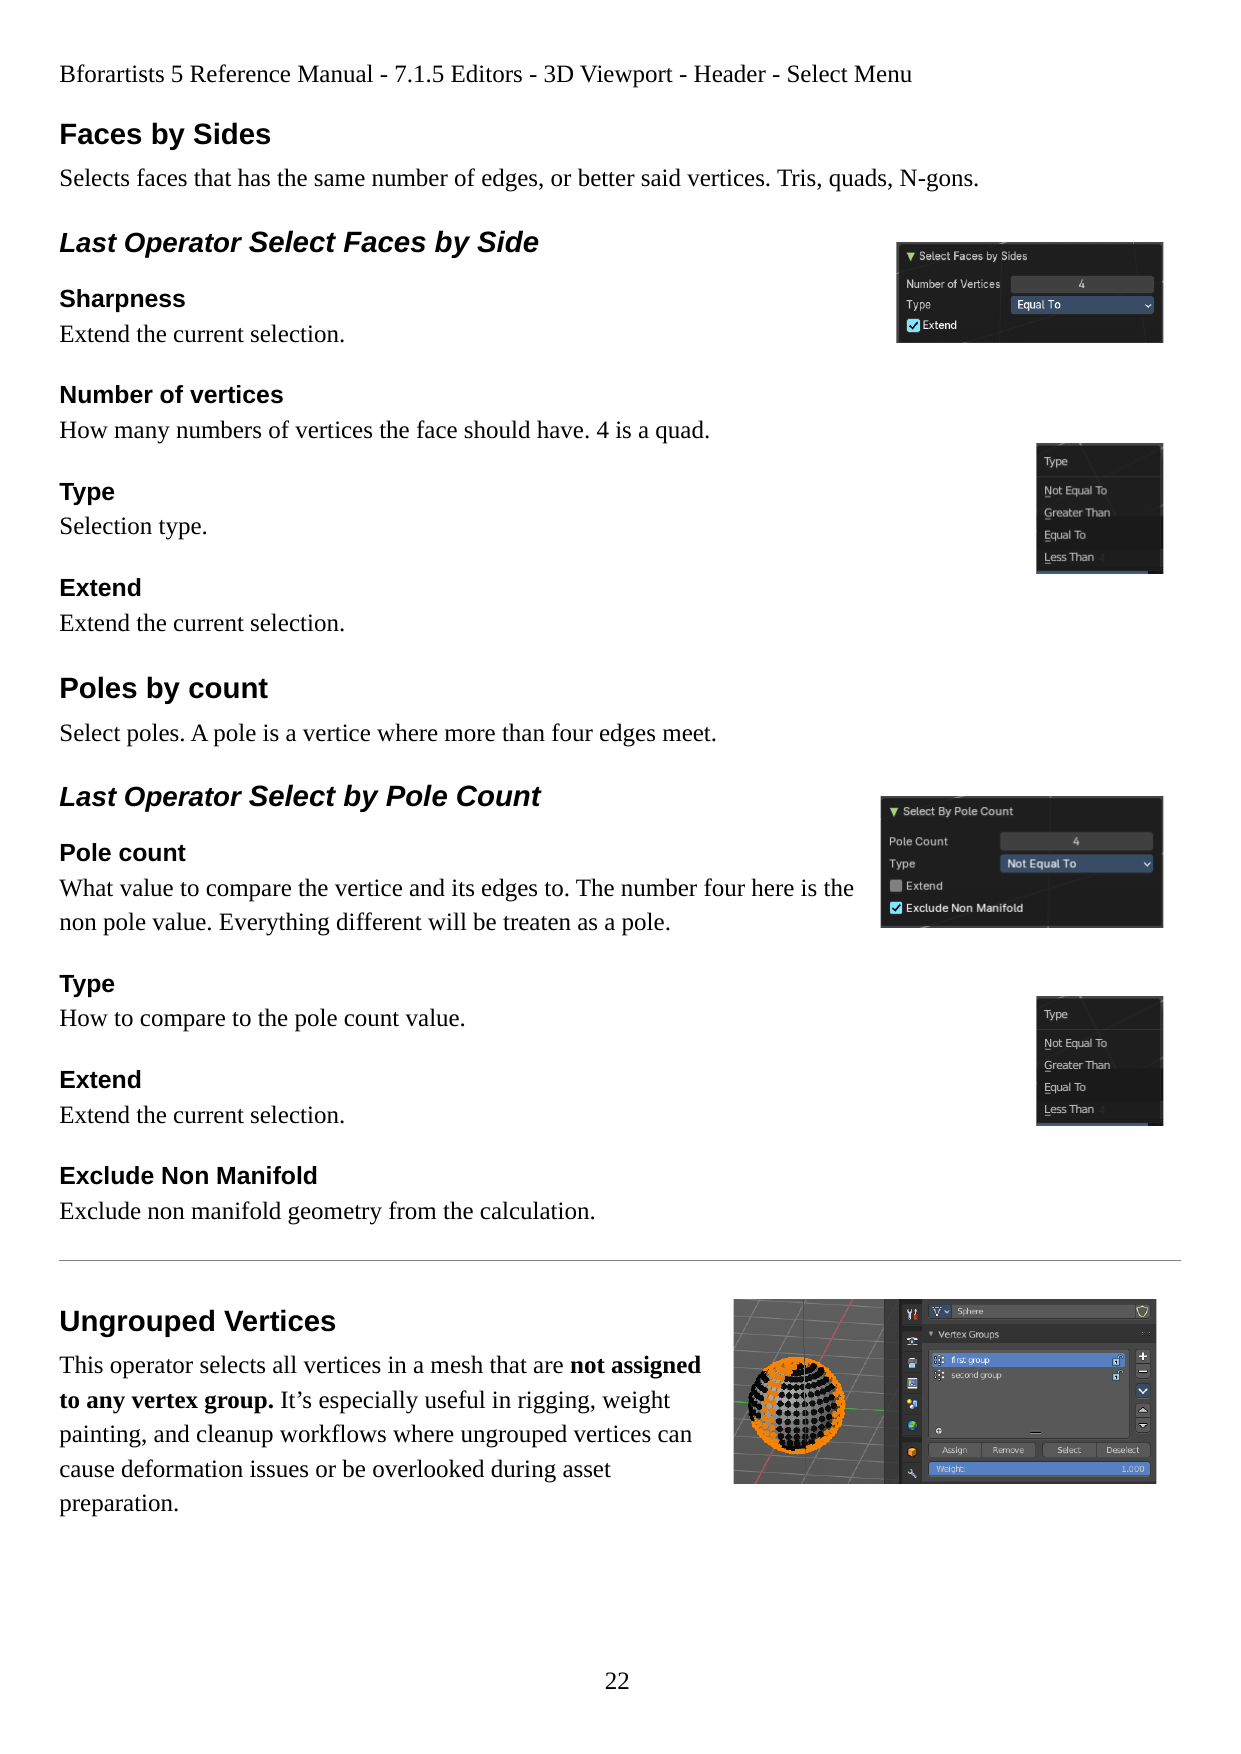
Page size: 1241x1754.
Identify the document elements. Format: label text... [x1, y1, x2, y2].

subtitle Faces by Sides [59, 117, 1181, 151]
subtitle Pole count [59, 838, 880, 866]
text Select poles. A pole is a vertice where more than four edges meet. [59, 718, 1181, 746]
subtitle [1157, 1304, 1181, 1338]
text Selects faces that has the same number of edges, or better said vertices. Tris, quads, N-gons. [59, 163, 1181, 192]
subtitle Number of vertices [59, 380, 1181, 409]
subtitle Last Operator Select by Pole Count [59, 779, 1181, 813]
subtitle Extend [59, 1065, 1036, 1094]
subtitle [1164, 1065, 1181, 1094]
subtitle Exclude Non Manifold [59, 1161, 1181, 1190]
text [1164, 511, 1181, 540]
subtitle Last Operator Select Faces by Side [59, 225, 1181, 259]
text How to compare to the pole count value. [59, 1003, 1036, 1032]
subtitle Extend [59, 573, 1181, 601]
picture [880, 796, 1164, 928]
text Extend the current selection. [59, 1100, 1181, 1129]
subtitle Type [59, 477, 1036, 505]
subtitle [1164, 284, 1181, 312]
text Extend the current selection. [59, 319, 1181, 347]
text How many numbers of vertices the face should have. 4 is a quad. [59, 415, 1181, 444]
text Exclude non manifold geometry from the calculation. [59, 1196, 1181, 1225]
picture [1036, 443, 1164, 574]
subtitle Poles by count [59, 671, 1181, 705]
text Selection type. [59, 511, 1036, 540]
subtitle Type [59, 969, 1181, 997]
picture [1036, 996, 1164, 1126]
subtitle [1164, 477, 1181, 505]
subtitle [1164, 838, 1181, 866]
picture [733, 1299, 1157, 1484]
subtitle Sharpness [59, 284, 896, 312]
text Extend the current selection. [59, 608, 1181, 636]
text This operator selects all vertices in a mesh that are not assigned to any vertex group. It’s especially useful in rigging, weight painting, and cleanup workflows where ungrouped vertices can cause deformation issues or be overlooked during asset preparation. [59, 1350, 1181, 1517]
text What value to compare the vertice and its edges to. The number four here is the non pole value. Everything different will be treaten as a pole. [59, 873, 1181, 936]
picture [896, 242, 1164, 343]
subtitle Ungrouped Vertices [59, 1304, 733, 1338]
